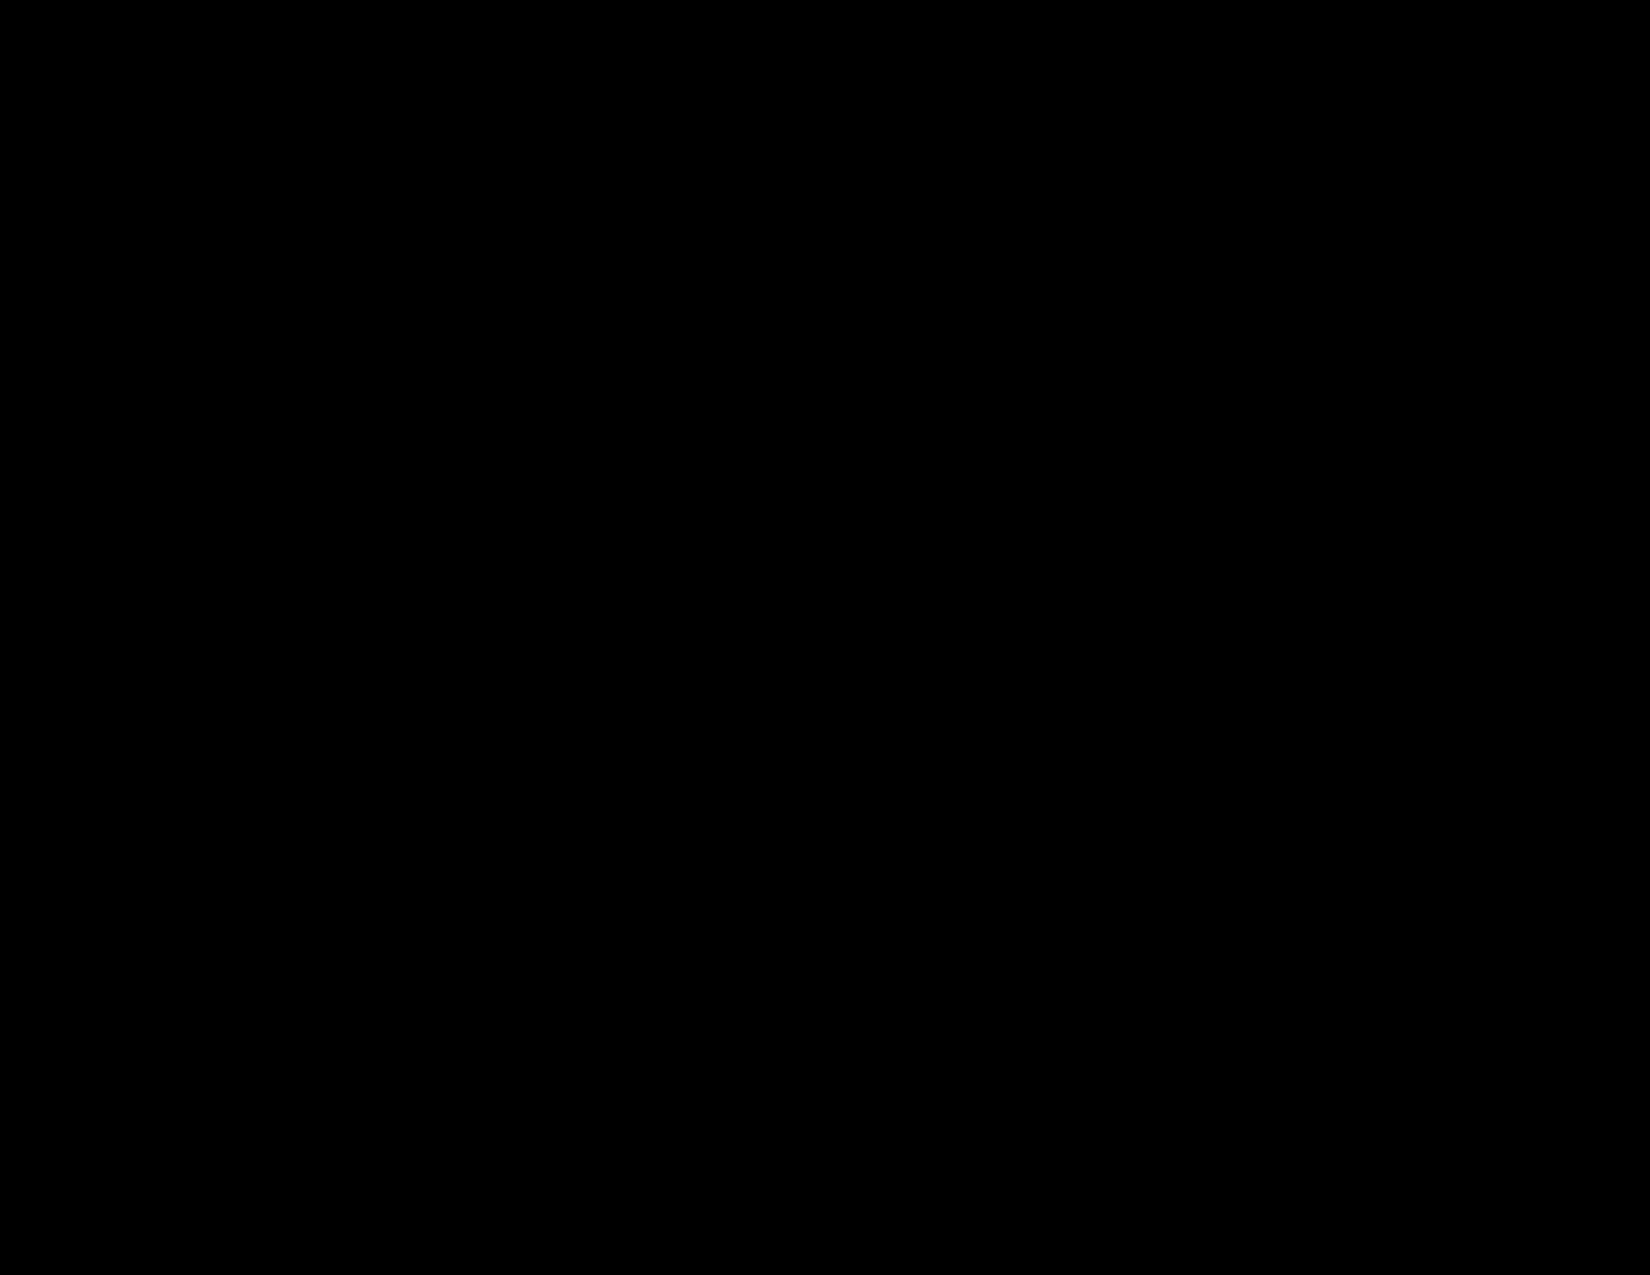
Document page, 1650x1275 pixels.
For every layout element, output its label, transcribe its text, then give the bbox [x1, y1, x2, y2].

text 󱤰󱤱󱤲󱤳󱤴󱤵󱤶󱤷󱤸󱤹󱤺󱤻󱤼󱤽󱤾󱤿 [37, 555, 1612, 641]
text 󱦠󱦡󱦢󱦣 [37, 1072, 1612, 1159]
text 󱤐󱤑󱤒󱤓󱤔󱤕󱤖󱤗󱤘󱤙󱤚󱤛󱤜󱤝󱤞󱤟 [37, 382, 1612, 469]
text 󱤧󱤘󱥳󱤉󱥠󱥮 󱤌󱦔󱥧󱤅󱦔󱤽 [37, 124, 1612, 210]
text 󱤠󱤡󱤢󱤣󱤤󱤥󱤦󱤧󱤨󱤩󱤪󱤫󱤬󱤭󱤮󱤯 [37, 469, 1612, 555]
text 󱥰󱥱󱥲󱥳󱥴󱥵󱥶󱥷󱥸󱥹󱥺󱥻󱥼󱥽󱥾󱥿 [37, 900, 1612, 986]
text 󱦀󱦁󱦂󱦃󱦄󱦅󱦆󱦇󱦈 [37, 986, 1612, 1072]
text 󱥐󱥑󱥒󱥓󱥔󱥕󱥖󱥗󱥘󱥙󱥚󱥛󱥜󱥝󱥞󱥟 [37, 727, 1612, 814]
text 󱥀󱥁󱥂󱥃󱥄󱥅󱥆󱥇󱥈󱥉󱥊󱥋󱥌󱥍󱥎󱥏 [37, 641, 1612, 727]
text 󱤀󱤁󱤂󱤃󱤄󱤅󱤆󱤇󱤈󱤉󱤊󱤋󱤌󱤍󱤎󱤏 [37, 296, 1612, 382]
text 󱥠󱥡󱥢󱥣󱥤󱥥󱥦󱥧󱥨󱥩󱥪󱥫󱥬󱥭󱥮󱥯 [37, 814, 1612, 900]
text 󱤩󱤽󱤧󱤘󱥠󱤉󱥂󱤑 󱦐󱤌󱦘󱦑 [37, 37, 1612, 124]
